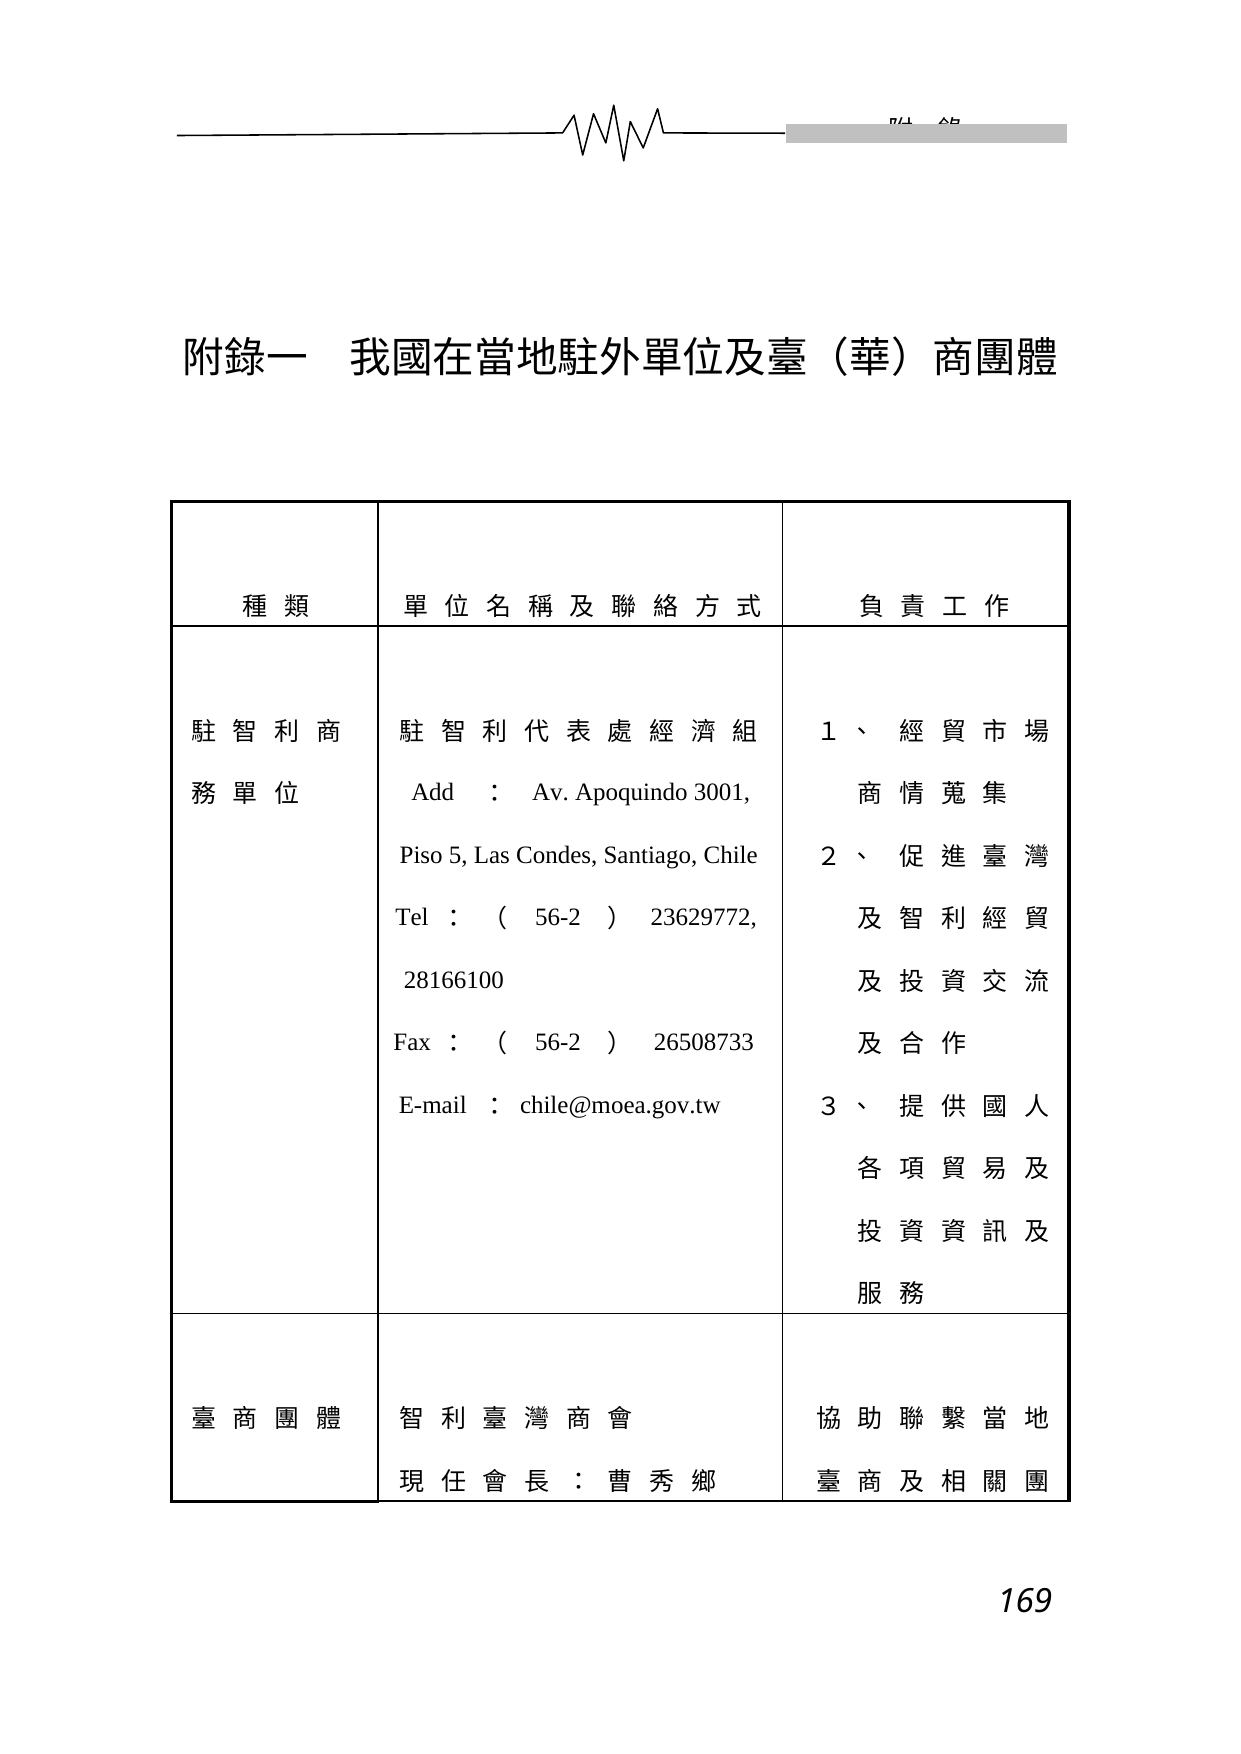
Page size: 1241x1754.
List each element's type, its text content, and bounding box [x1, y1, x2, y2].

table_cell 駐智利商務單位 [173, 627, 377, 1313]
table_header 種類 [173, 503, 377, 625]
text 附錄一 我國在當地駐外單位及臺（華）商團體 [183, 313, 1058, 375]
table_cell 智利臺灣商會 現任會長：曹秀鄉 [379, 1314, 782, 1500]
table_header 單位名稱及聯絡方式 [379, 503, 782, 625]
table_cell 駐智利代表處經濟組 Add：Av. Apoquindo 3001, Piso 5, Las Condes, Santiago, Chile Tel：（56-2）23629772, 28166100 Fax：（56-2）26508733 E-mail：chile@moea.gov.tw [379, 627, 782, 1313]
table_cell 協助聯繫當地臺商及相關團 [783, 1314, 1067, 1500]
table_header 負責工作 [783, 503, 1067, 625]
table_cell 臺商團體 [173, 1314, 377, 1500]
table_cell １、經貿市場商情蒐集 ２、促進臺灣及智利經貿及投資交流及合作 ３、提供國人各項貿易及投資資訊及服務 [783, 627, 1067, 1313]
